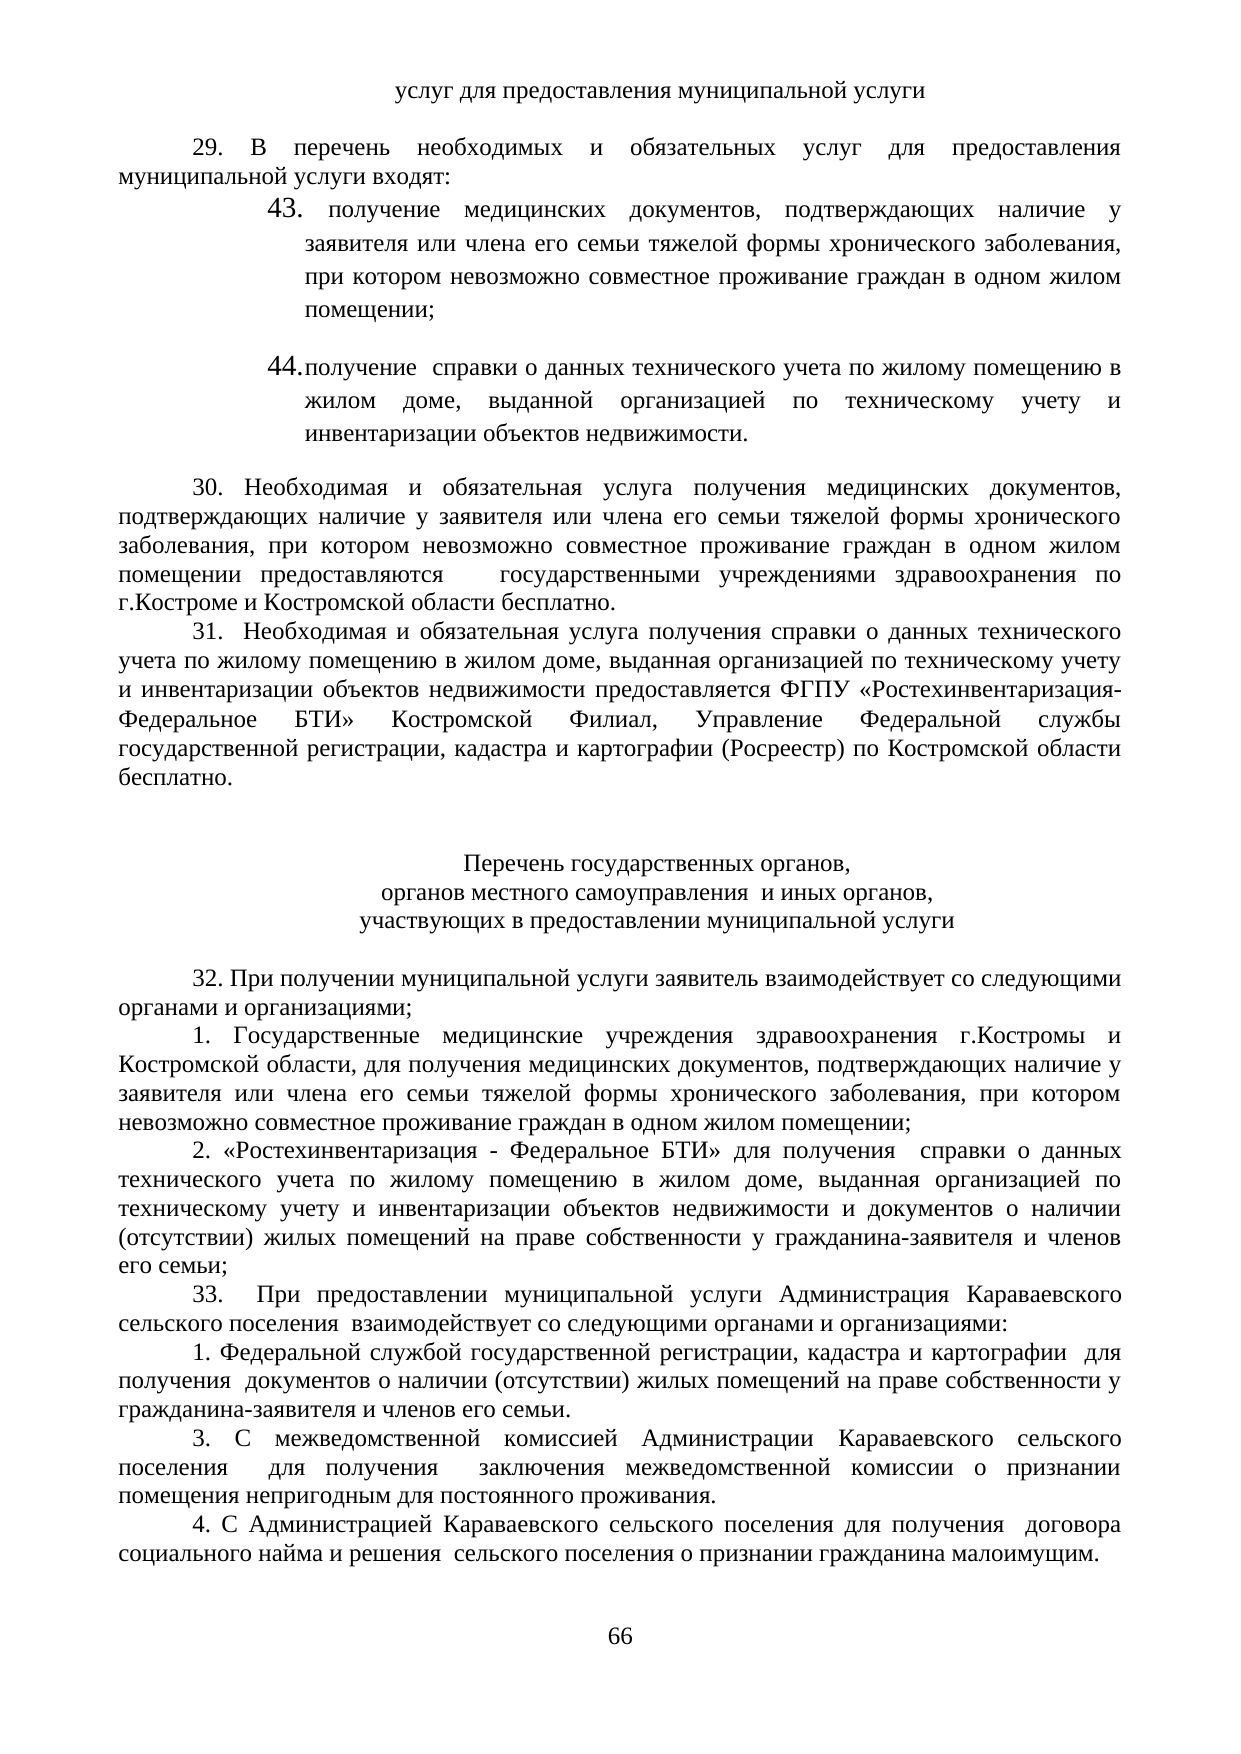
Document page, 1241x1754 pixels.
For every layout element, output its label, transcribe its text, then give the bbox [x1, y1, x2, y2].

list получение справки о данных технического учета по жилому помещению в жилом доме, выданной организацией по техническому учету и инвентаризации объектов недвижимости. [267, 348, 1122, 447]
text органов местного самоуправления и иных органов, [118, 877, 1122, 905]
text услуг для предоставления муниципальной услуги [118, 75, 1122, 104]
text 2. «Ростехинвентаризация - Федеральное БТИ» для получения справки о данных технического учета по жилому помещению в жилом доме, выданная организацией по техническому учету и инвентаризации объектов недвижимости и документов о наличии (отсутствии) жилых помещений на праве собственности у гражданина-заявителя и членов его семьи; [118, 1135, 1122, 1279]
list получение медицинских документов, подтверждающих наличие у заявителя или члена его семьи тяжелой формы хронического заболевания, при котором невозможно совместное проживание граждан в одном жилом помещении; [267, 190, 1122, 323]
text 33. При предоставлении муниципальной услуги Администрация Караваевского сельского поселения взаимодействует со следующими органами и организациями: [118, 1279, 1122, 1337]
text Перечень государственных органов, [118, 848, 1122, 877]
text 4. С Администрацией Караваевского сельского поселения для получения договора социального найма и решения сельского поселения о признании гражданина малоимущим. [118, 1509, 1122, 1567]
text 32. При получении муниципальной услуги заявитель взаимодействует со следующими органами и организациями; [118, 963, 1122, 1020]
text 30. Необходимая и обязательная услуга получения медицинских документов, подтверждающих наличие у заявителя или члена его семьи тяжелой формы хронического заболевания, при котором невозможно совместное проживание граждан в одном жилом помещении предоставляются государственными учреждениями здравоохранения по г.Костроме и Костромской области бесплатно. [118, 472, 1122, 616]
text 31. Необходимая и обязательная услуга получения справки о данных технического учета по жилому помещению в жилом доме, выданная организацией по техническому учету и инвентаризации объектов недвижимости предоставляется ФГПУ «Ростехинвентаризация- Федеральное БТИ» Костромской Филиал, Управление Федеральной службы государственной регистрации, кадастра и картографии (Росреестр) по Костромской области бесплатно. [118, 616, 1122, 790]
text участвующих в предоставлении муниципальной услуги [118, 905, 1122, 934]
text 3. С межведомственной комиссией Администрации Караваевского сельского поселения для получения заключения межведомственной комиссии о признании помещения непригодным для постоянного проживания. [118, 1423, 1122, 1509]
text 1. Федеральной службой государственной регистрации, кадастра и картографии для получения документов о наличии (отсутствии) жилых помещений на праве собственности у гражданина-заявителя и членов его семьи. [118, 1337, 1122, 1423]
text 1. Государственные медицинские учреждения здравоохранения г.Костромы и Костромской области, для получения медицинских документов, подтверждающих наличие у заявителя или члена его семьи тяжелой формы хронического заболевания, при котором невозможно совместное проживание граждан в одном жилом помещении; [118, 1020, 1122, 1135]
text 29. В перечень необходимых и обязательных услуг для предоставления муниципальной услуги входят: [118, 132, 1122, 190]
